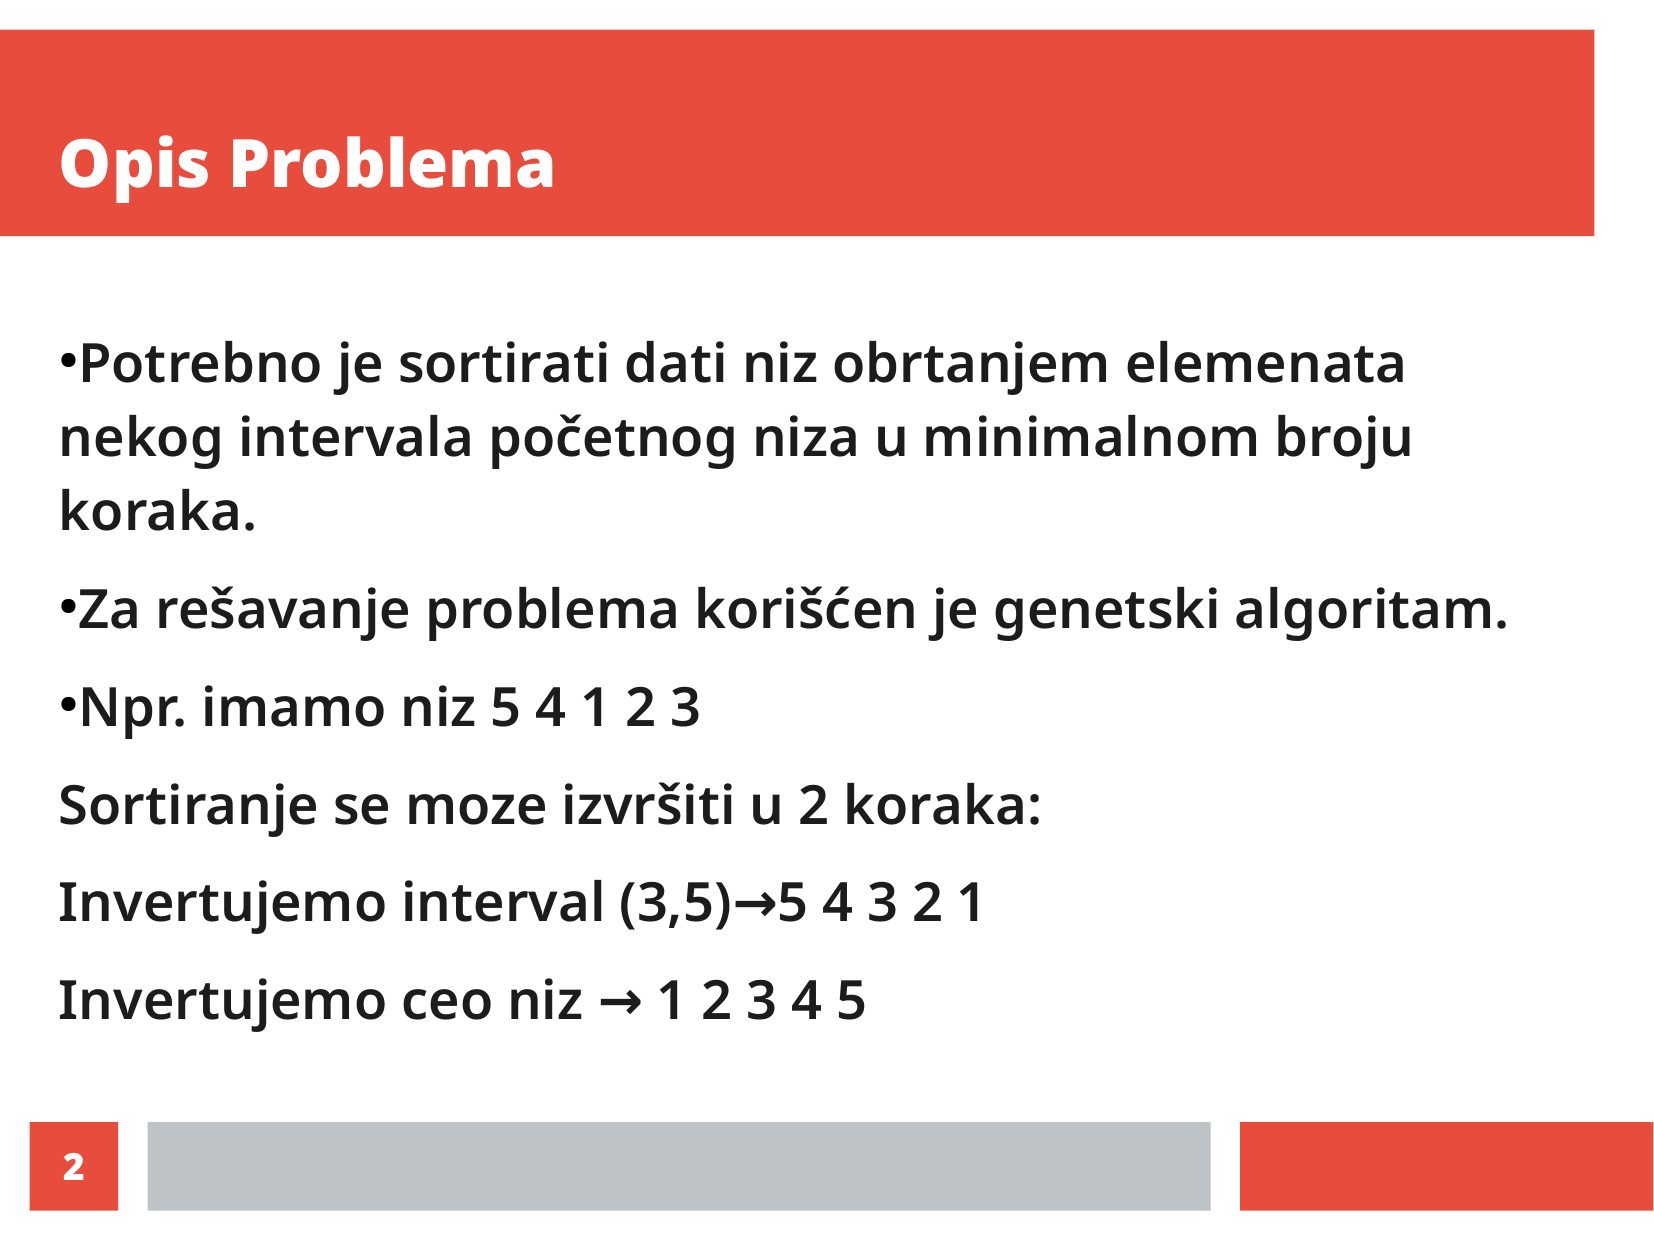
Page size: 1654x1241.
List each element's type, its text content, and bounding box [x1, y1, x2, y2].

title Opis Problema [59, 59, 1595, 207]
list Potrebno je sortirati dati niz obrtanjem elemenata nekog intervala početnog niza u minimalnom broju koraka. Za rešavanje problema korišćen je genetski algoritam. Npr. imamo niz 5 4 1 2 3 Sortiranje se moze izvršiti u 2 koraka: Invertujemo interval (3,5)→5 4 3 2 1 Invertujemo ceo niz → 1 2 3 4 5 [59, 324, 1565, 1093]
